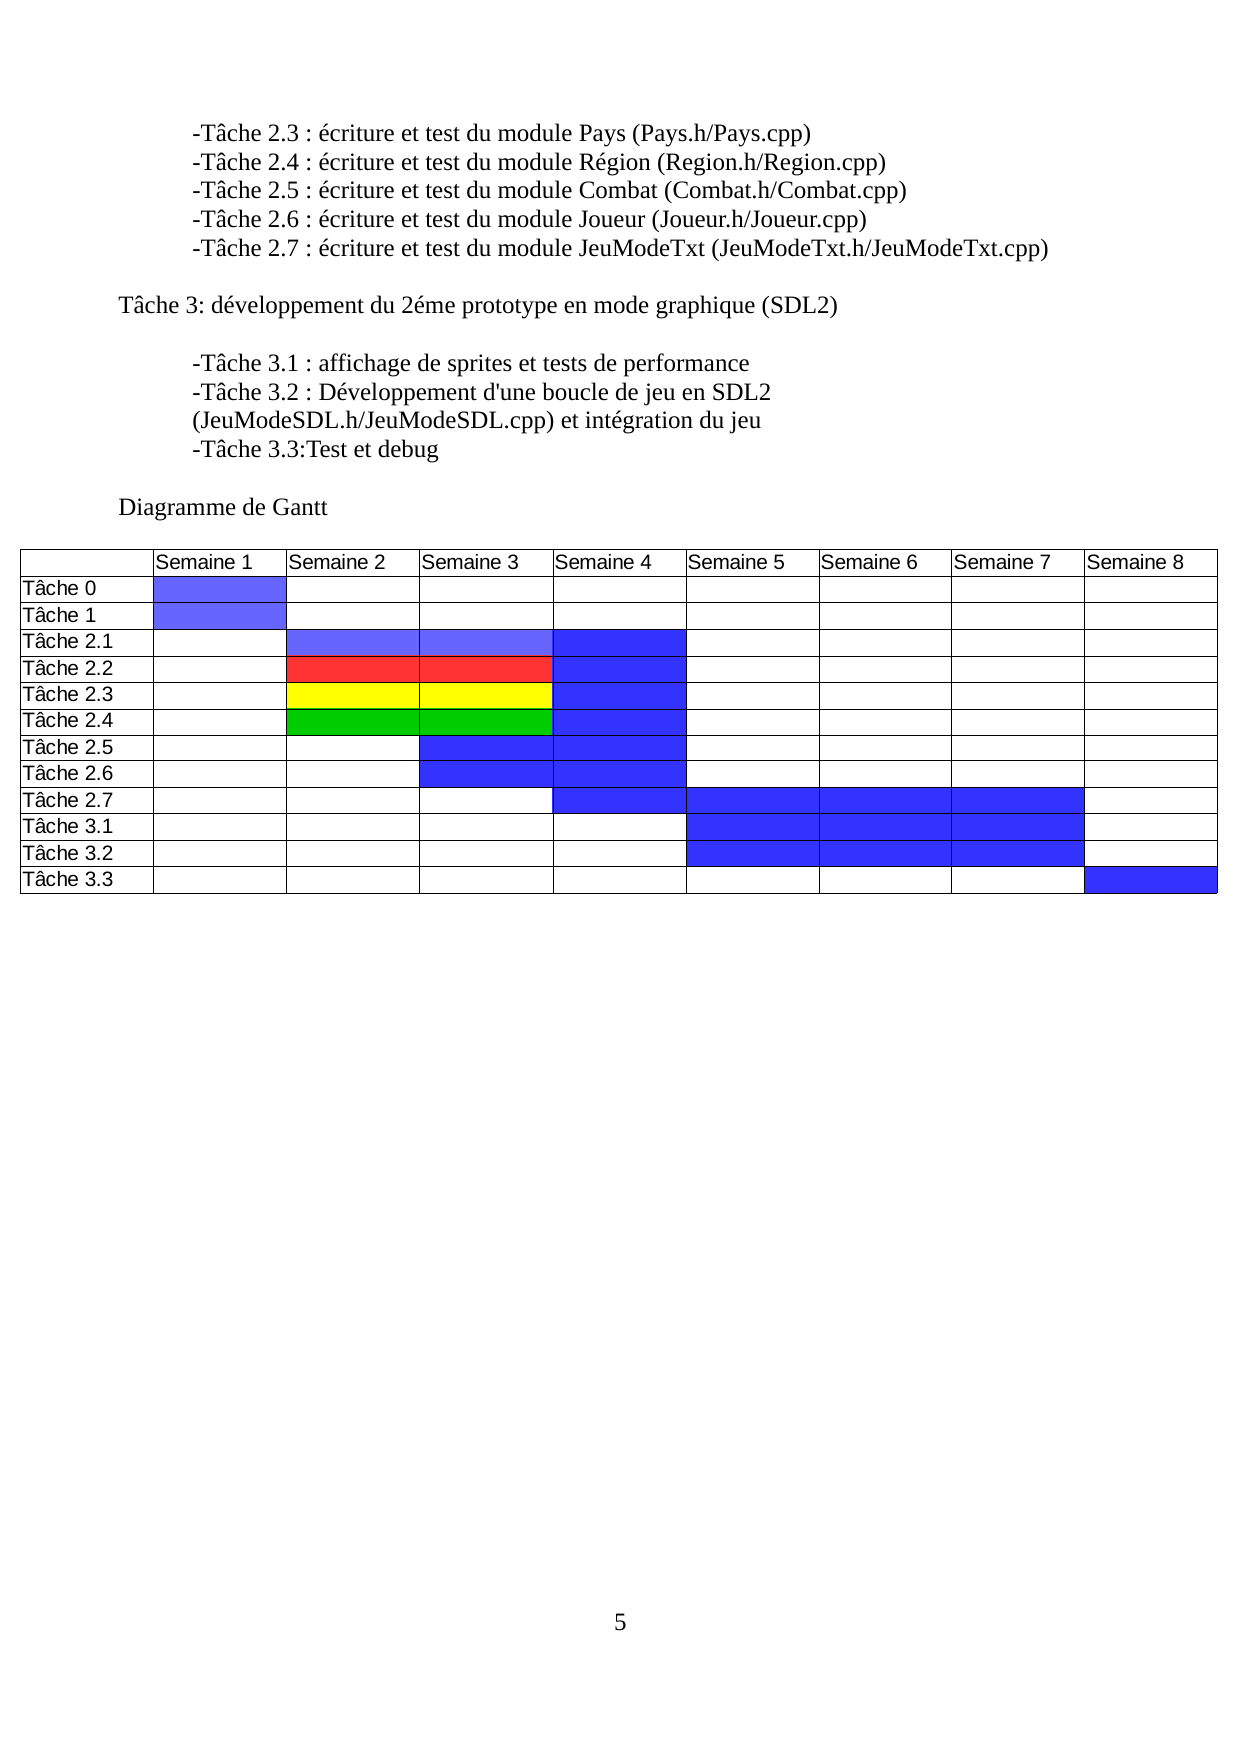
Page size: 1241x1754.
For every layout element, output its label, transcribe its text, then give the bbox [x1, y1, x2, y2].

text -Tâche 2.4 : écriture et test du module Région (Region.h/Region.cpp) [118, 147, 1122, 176]
text -Tâche 3.2 : Développement d'une boucle de jeu en SDL2 [118, 377, 1122, 406]
text -Tâche 3.3:Test et debug [118, 434, 1122, 463]
text (JeuModeSDL.h/JeuModeSDL.cpp) et intégration du jeu [118, 406, 1122, 434]
text -Tâche 2.6 : écriture et test du module Joueur (Joueur.h/Joueur.cpp) [118, 204, 1122, 233]
text Tâche 3: développement du 2éme prototype en mode graphique (SDL2) [118, 291, 1122, 319]
text -Tâche 3.1 : affichage de sprites et tests de performance [118, 348, 1122, 377]
text -Tâche 2.7 : écriture et test du module JeuModeTxt (JeuModeTxt.h/JeuModeTxt.cpp) [118, 233, 1122, 262]
text -Tâche 2.5 : écriture et test du module Combat (Combat.h/Combat.cpp) [118, 176, 1122, 204]
text Diagramme de Gantt [118, 492, 1122, 521]
text -Tâche 2.3 : écriture et test du module Pays (Pays.h/Pays.cpp) [118, 118, 1122, 147]
